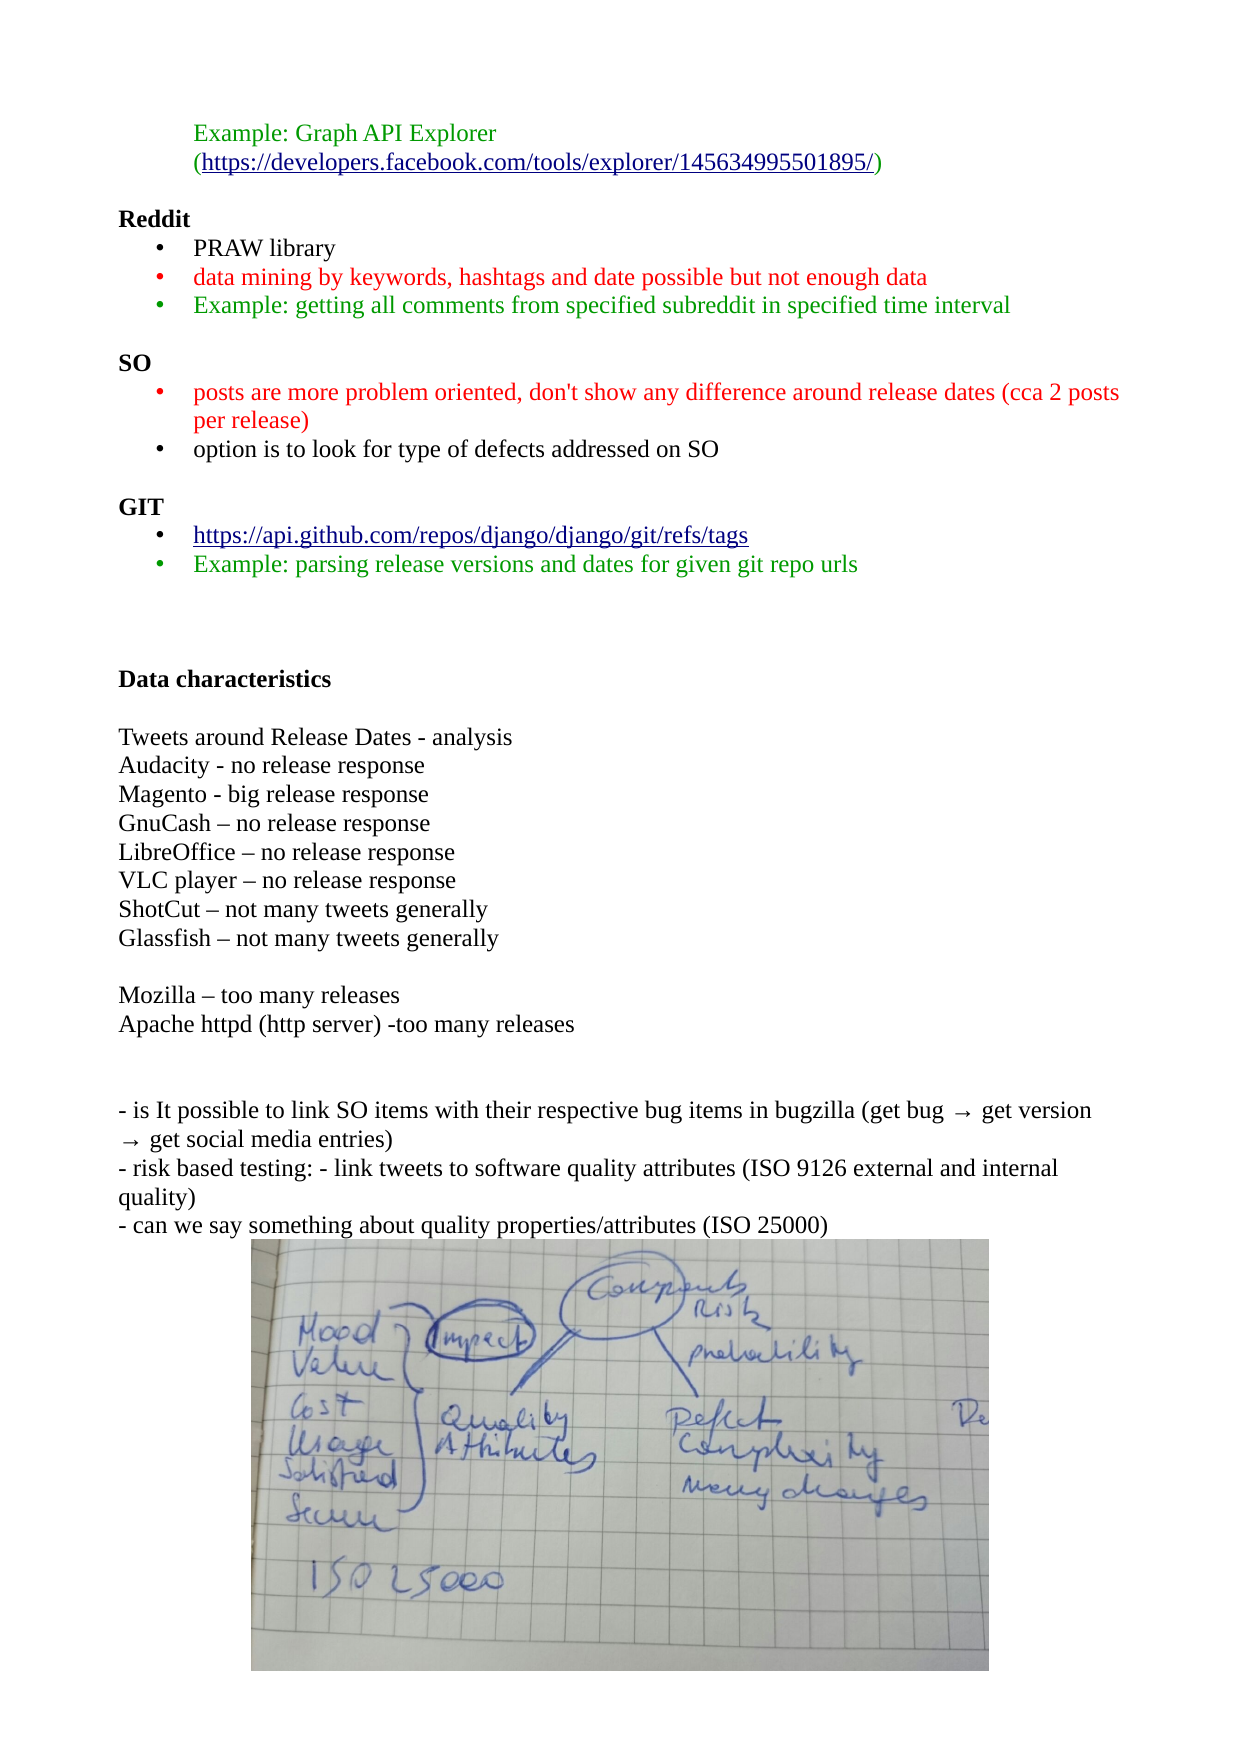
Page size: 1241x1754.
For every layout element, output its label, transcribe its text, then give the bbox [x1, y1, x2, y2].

list PRAW library [156, 233, 1122, 262]
text Data characteristics [118, 664, 1122, 693]
text - risk based testing: - link tweets to software quality attributes (ISO 9126 external and internal quality) [118, 1153, 1122, 1211]
list Example: getting all comments from specified subreddit in specified time interval [156, 291, 1122, 319]
text LibreOffice – no release response [118, 837, 1122, 866]
list option is to look for type of defects addressed on SO [156, 434, 1122, 463]
text Glassfish – not many tweets generally [118, 923, 1122, 952]
text Apache httpd (http server) -too many releases [118, 1009, 1122, 1038]
list posts are more problem oriented, don't show any difference around release dates (cca 2 posts per release) [156, 377, 1122, 434]
text Reddit [118, 204, 1122, 233]
text GnuCash – no release response [118, 808, 1122, 837]
list https://api.github.com/repos/django/django/git/refs/tags [156, 521, 1122, 549]
text SO [118, 348, 1122, 377]
picture [251, 1239, 989, 1671]
text - is It possible to link SO items with their respective bug items in bugzilla (get bug → get version → get social media entries) [118, 1096, 1122, 1153]
text GIT [118, 492, 1122, 521]
text - can we say something about quality properties/attributes (ISO 25000) [118, 1211, 1122, 1239]
text VLC player – no release response [118, 866, 1122, 894]
list data mining by keywords, hashtags and date possible but not enough data [156, 262, 1122, 291]
text Audacity - no release response [118, 751, 1122, 779]
text Magento - big release response [118, 779, 1122, 808]
text Tweets around Release Dates - analysis [118, 722, 1122, 751]
list Example: Graph API Explorer (https://developers.facebook.com/tools/explorer/145634995501895/) [156, 118, 1122, 176]
text Mozilla – too many releases [118, 981, 1122, 1009]
list Example: parsing release versions and dates for given git repo urls [156, 549, 1122, 578]
text ShotCut – not many tweets generally [118, 894, 1122, 923]
